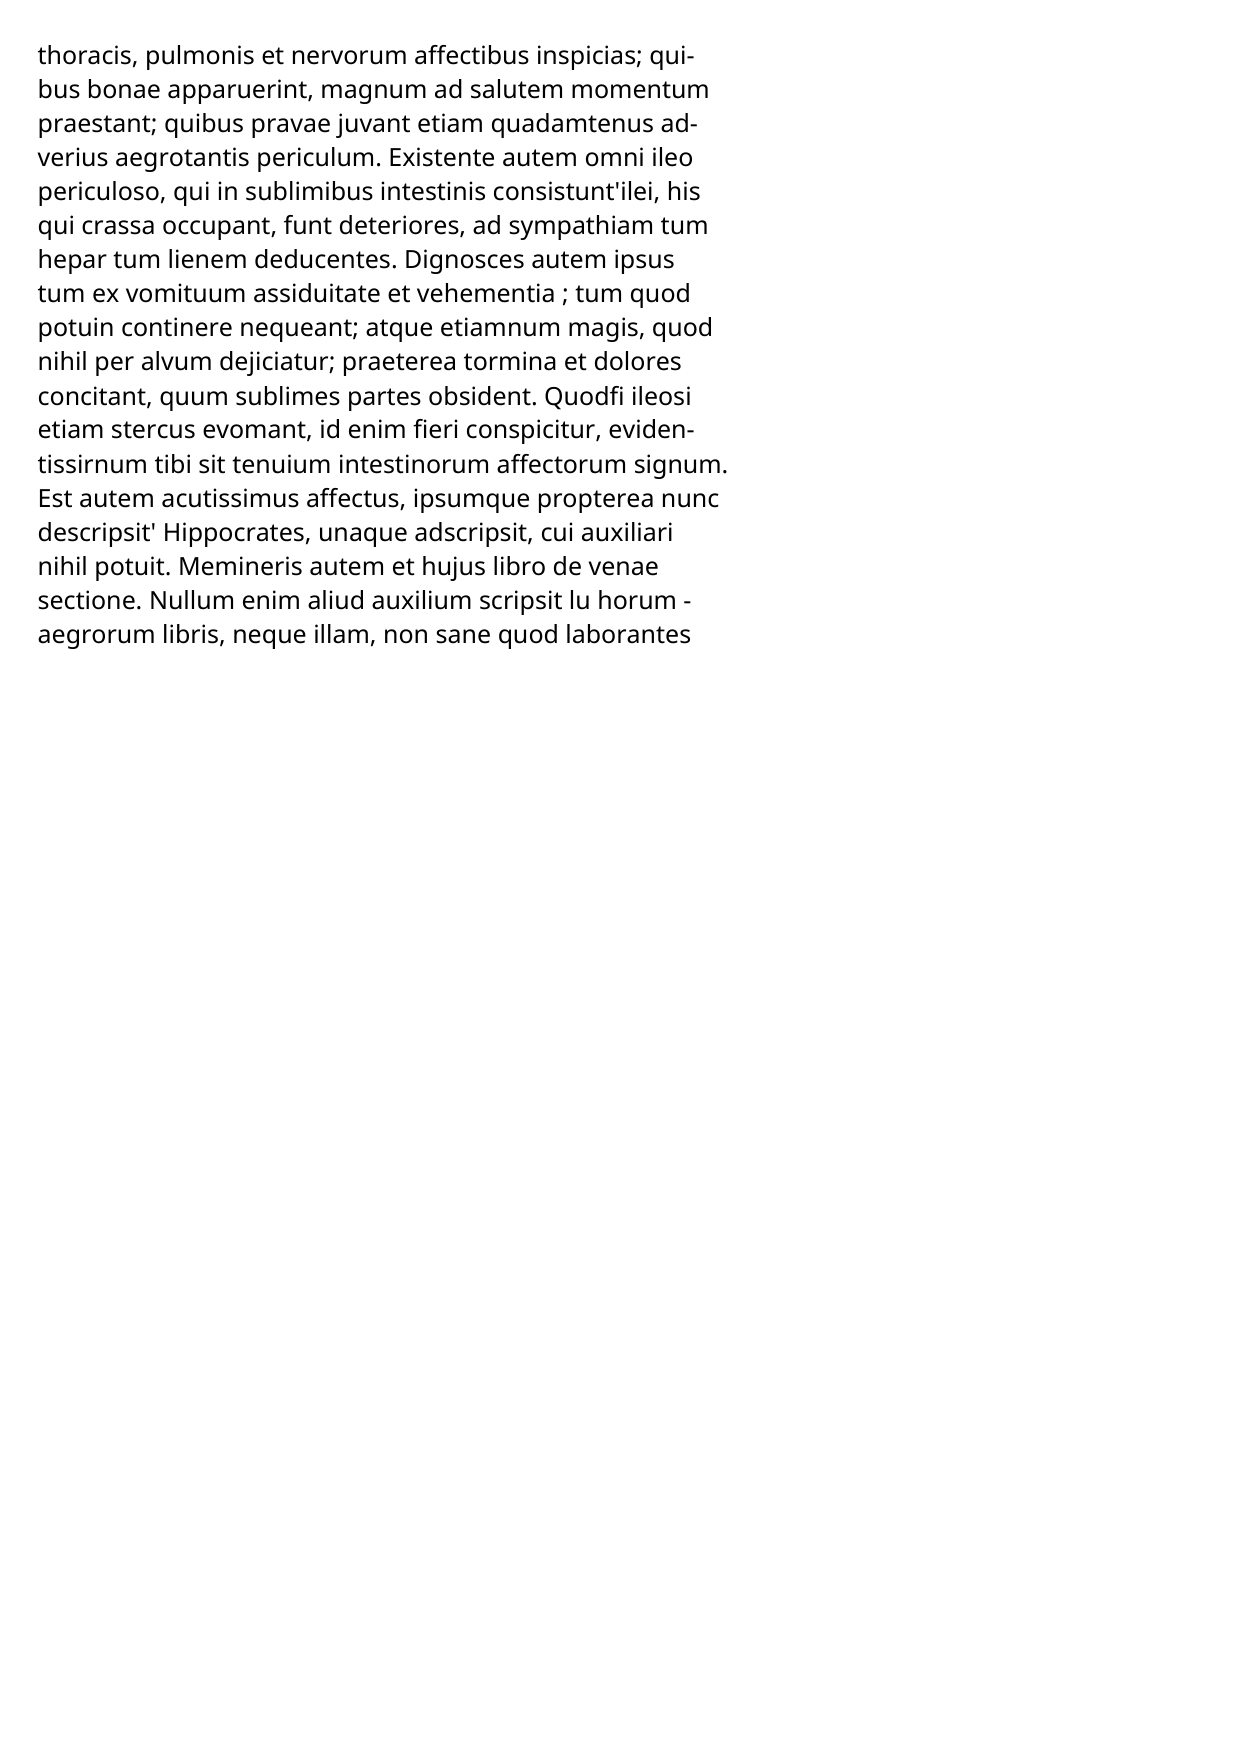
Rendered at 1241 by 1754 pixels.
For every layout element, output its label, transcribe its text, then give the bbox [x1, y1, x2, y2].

text thoracis, pulmonis et nervorum affectibus inspicias; qui- bus bonae apparuerint, magnum ad salutem momentum praestant; quibus pravae juvant etiam quadamtenus ad- verius aegrotantis periculum. Existente autem omni ileo periculoso, qui in sublimibus intestinis consistunt'ilei, his qui crassa occupant, funt deteriores, ad sympathiam tum hepar tum lienem deducentes. Dignosces autem ipsus tum ex vomituum assiduitate et vehementia ; tum quod potuin continere nequeant; atque etiamnum magis, quod nihil per alvum dejiciatur; praeterea tormina et dolores concitant, quum sublimes partes obsident. Quodfi ileosi etiam stercus evomant, id enim fieri conspicitur, eviden- tissirnum tibi sit tenuium intestinorum affectorum signum. Est autem acutissimus affectus, ipsumque propterea nunc descripsit' Hippocrates, unaque adscripsit, cui auxiliari nihil potuit. Memineris autem et hujus libro de venae sectione. Nullum enim aliud auxilium scripsit lu horum - aegrorum libris, neque illam, non sane quod laborantes [37, 37, 1203, 651]
